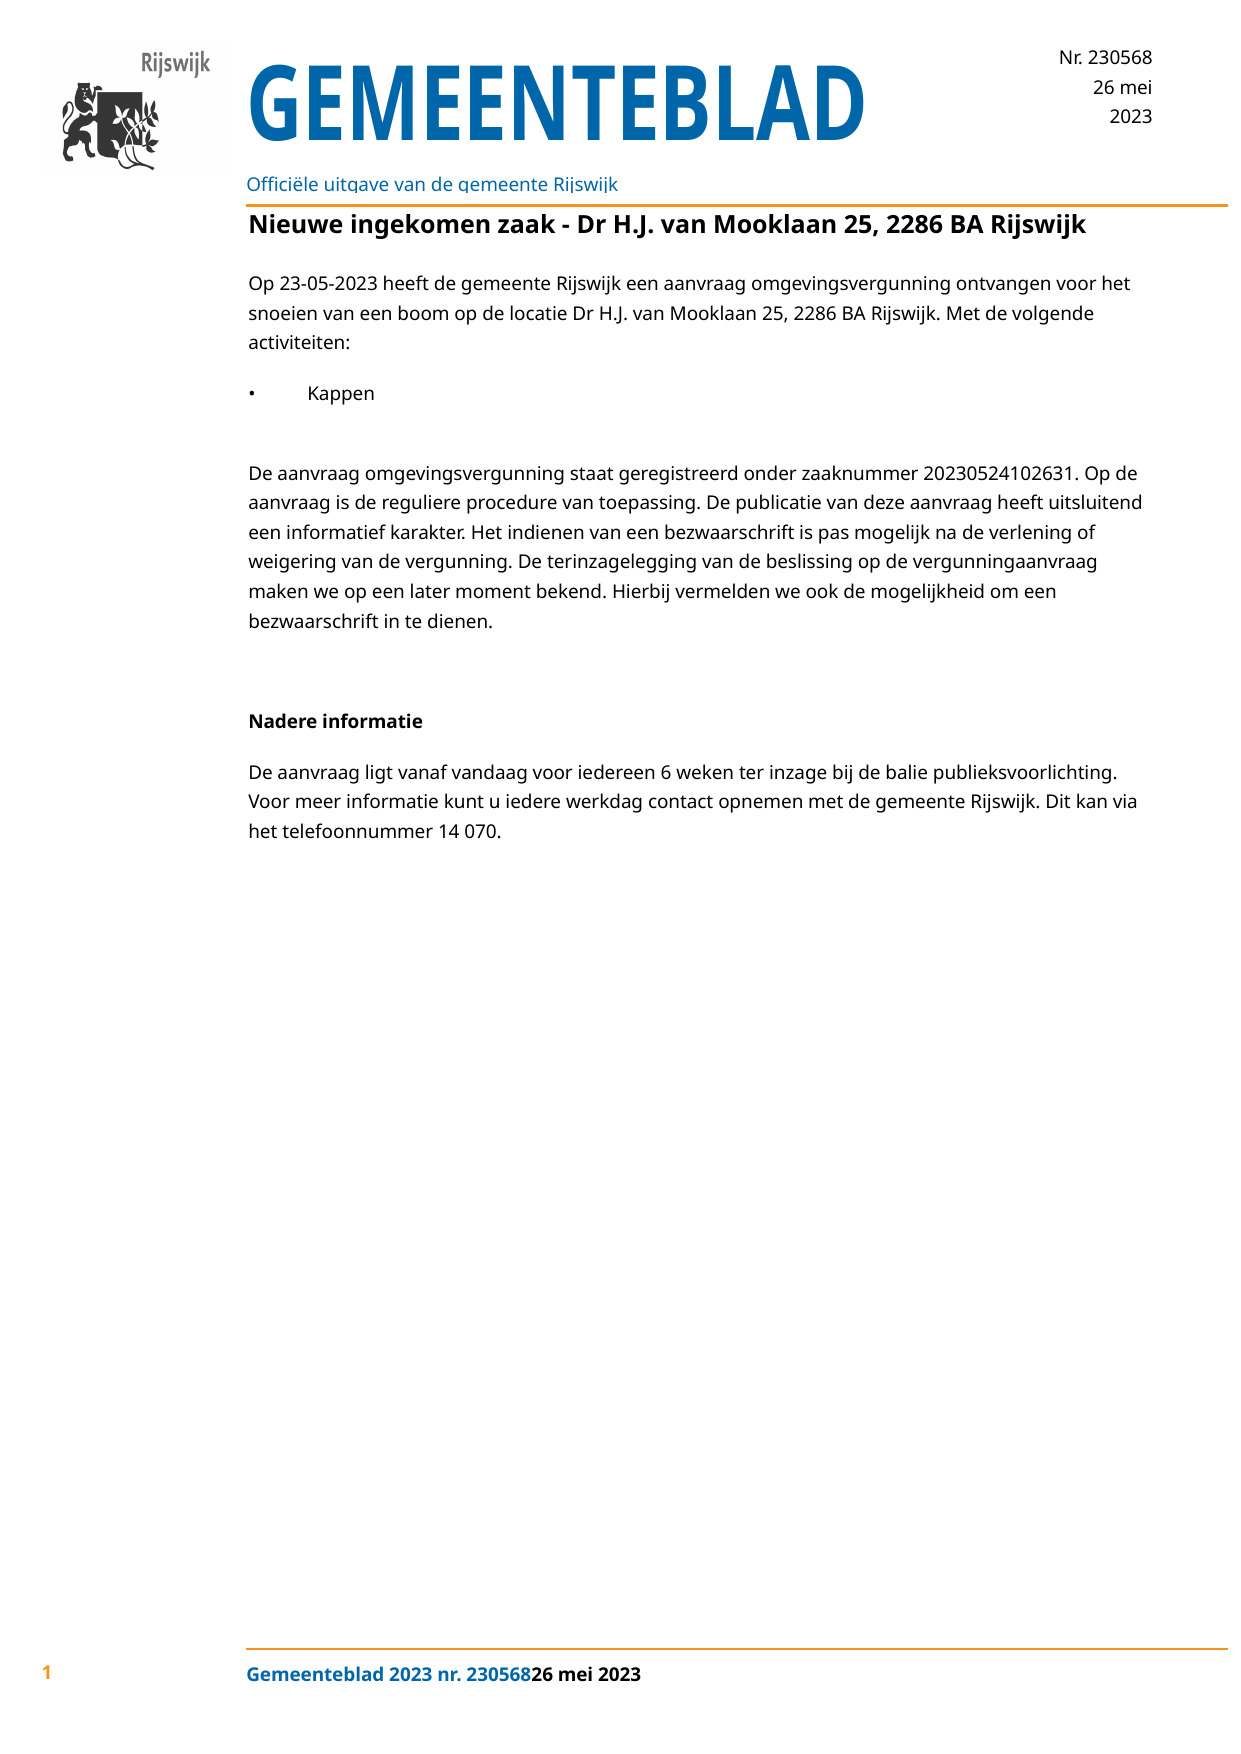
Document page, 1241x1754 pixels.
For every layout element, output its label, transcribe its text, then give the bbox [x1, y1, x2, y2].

text De aanvraag omgevingsvergunning staat geregistreerd onder zaaknummer 20230524102631. Op de aanvraag is de reguliere procedure van toepassing. De publicatie van deze aanvraag heeft uitsluitend een informatief karakter. Het indienen van een bezwaarschrift is pas mogelijk na de verlening of weigering van de vergunning. De terinzagelegging van de beslissing op de vergunningaanvraag maken we op een later moment bekend. Hierbij vermelden we ook de mogelijkheid om een bezwaarschrift in te dienen. [248, 460, 1152, 633]
text Nadere informatie [248, 709, 1152, 734]
text Nieuwe ingekomen zaak - Dr H.J. van Mooklaan 25, 2286 BA Rijswijk [248, 207, 1152, 241]
picture [41, 47, 231, 172]
text Op 23-05-2023 heeft de gemeente Rijswijk een aanvraag omgevingsvergunning ontvangen voor het snoeien van een boom op de locatie Dr H.J. van Mooklaan 25, 2286 BA Rijswijk. Met de volgende activiteiten: [248, 270, 1152, 355]
list Kappen [248, 380, 1152, 406]
text De aanvraag ligt vanaf vandaag voor iedereen 6 weken ter inzage bij de balie publieksvoorlichting. Voor meer informatie kunt u iedere werkdag contact opnemen met de gemeente Rijswijk. Dit kan via het telefoonnummer 14 070. [248, 759, 1152, 844]
